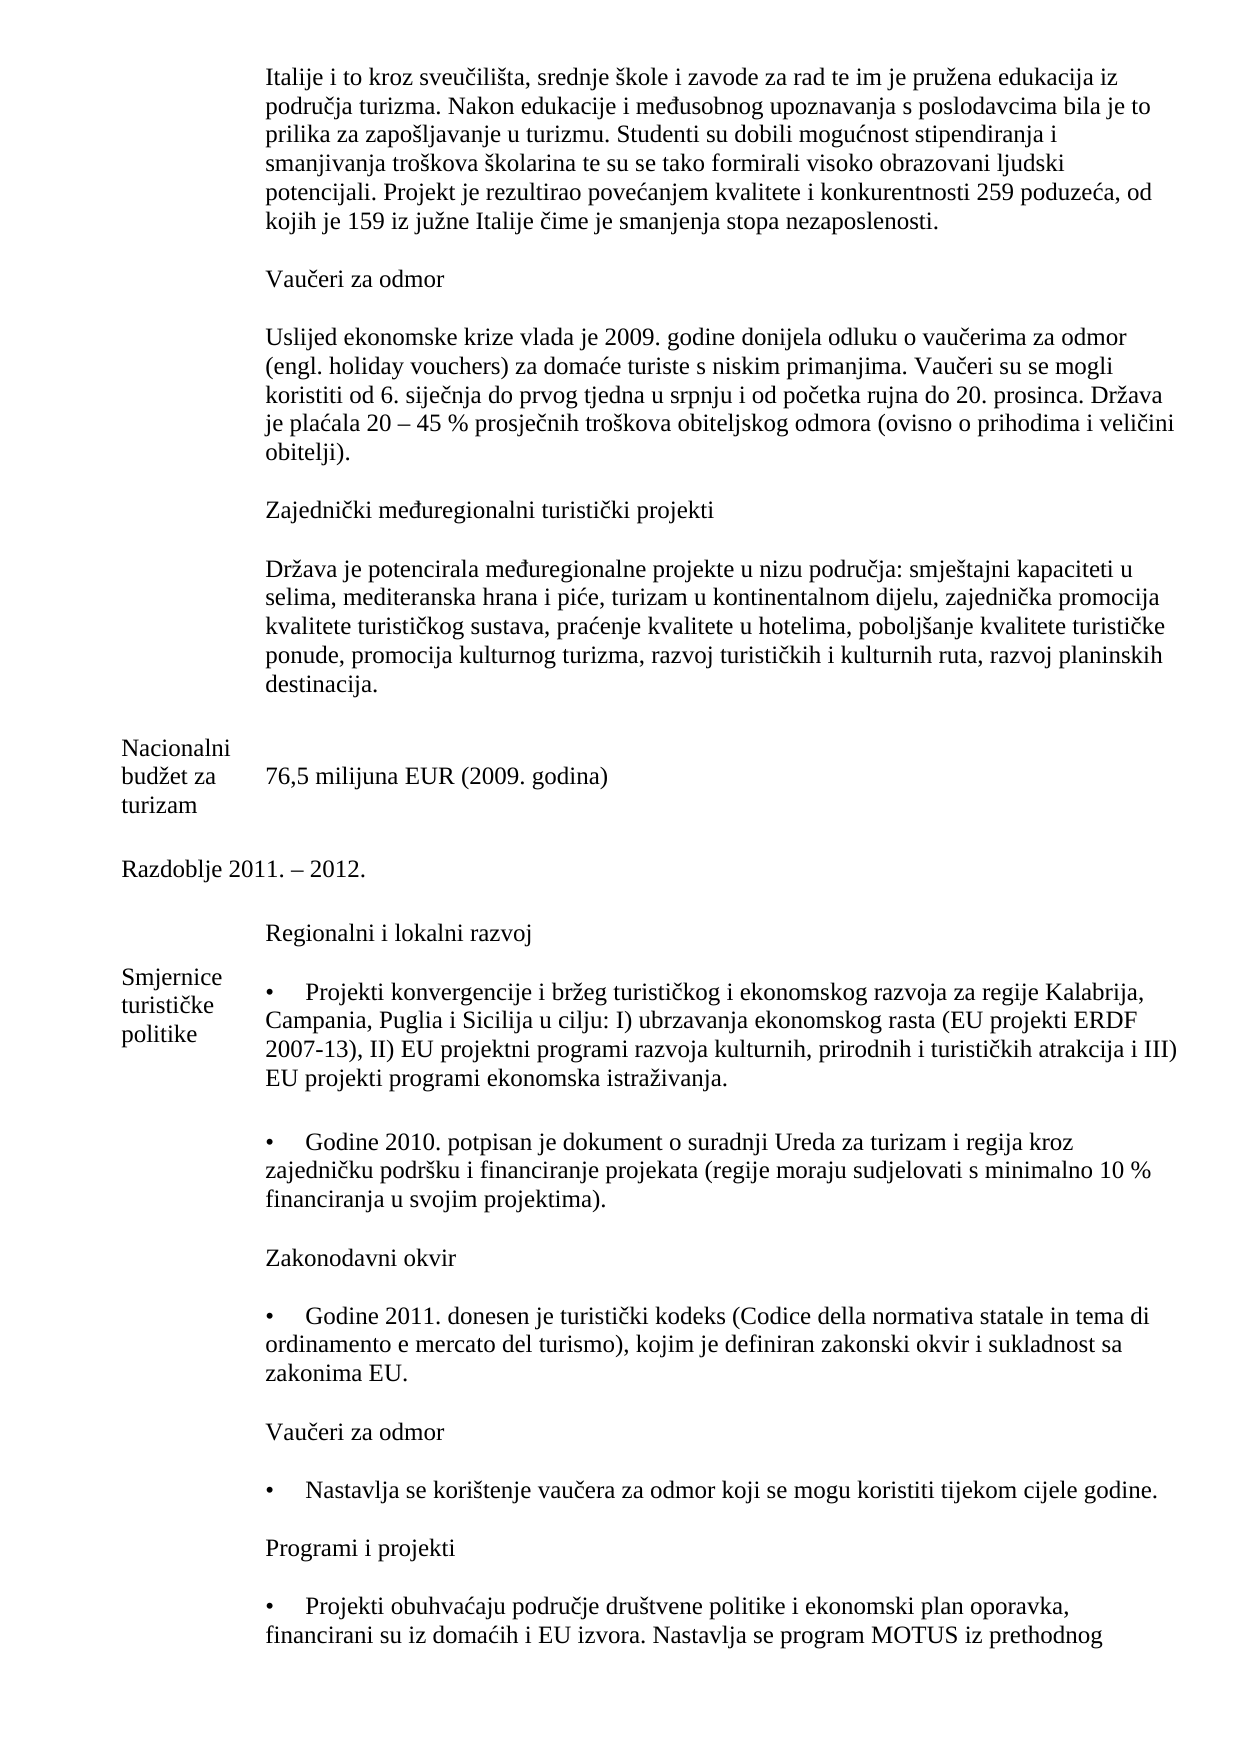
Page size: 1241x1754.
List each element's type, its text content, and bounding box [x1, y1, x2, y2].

table_cell Italije i to kroz sveučilišta, srednje škole i zavode za rad te im je pružena edukacija iz područja turizma. Nakon edukacije i međusobnog upoznavanja s poslodavcima bila je to prilika za zapošljavanje u turizmu. Studenti su dobili mogućnost stipendiranja i smanjivanja troškova školarina te su se tako formirali visoko obrazovani ljudski potencijali. Projekt je rezultirao povećanjem kvalitete i konkurentnosti 259 poduzeća, od kojih je 159 iz južne Italije čime je smanjenja stopa nezaposlenosti. Vaučeri za odmor Uslijed ekonomske krize vlada je 2009. godine donijela odluku o vaučerima za odmor (engl. holiday vouchers) za domaće turiste s niskim primanjima. Vaučeri su se mogli koristiti od 6. siječnja do prvog tjedna u srpnju i od početka rujna do 20. prosinca. Država je plaćala 20 – 45 % prosječnih troškova obiteljskog odmora (ovisno o prihodima i veličini obitelji). Zajednički međuregionalni turistički projekti Država je potencirala međuregionalne projekte u nizu područja: smještajni kapaciteti u selima, mediteranska hrana i piće, turizam u kontinentalnom dijelu, zajednička promocija kvalitete turističkog sustava, praćenje kvalitete u hotelima, poboljšanje kvalitete turističke ponude, promocija kulturnog turizma, razvoj turističkih i kulturnih ruta, razvoj planinskih destinacija. [262, 59, 1181, 730]
table_cell Nacionalni budžet za turizam [118, 730, 262, 851]
table_cell • Godine 2010. potpisan je dokument o suradnji Ureda za turizam i regija kroz zajedničku podršku i financiranje projekata (regije moraju sudjelovati s minimalno 10 % financiranja u svojim projektima). Zakonodavni okvir • Godine 2011. donesen je turistički kodeks (Codice della normativa statale in tema di ordinamento e mercato del turismo), kojim je definiran zakonski okvir i sukladnost sa zakonima EU. Vaučeri za odmor • Nastavlja se korištenje vaučera za odmor koji se mogu koristiti tijekom cijele godine. Programi i projekti • Projekti obuhvaćaju područje društvene politike i ekonomski plan oporavka, financirani su iz domaćih i EU izvora. Nastavlja se program MOTUS iz prethodnog [262, 1124, 1181, 1652]
table_cell Regionalni i lokalni razvoj • Projekti konvergencije i bržeg turističkog i ekonomskog razvoja za regije Kalabrija, Campania, Puglia i Sicilija u cilju: I) ubrzavanja ekonomskog rasta (EU projekti ERDF 2007-13), II) EU projektni programi razvoja kulturnih, prirodnih i turističkih atrakcija i III) EU projekti programi ekonomska istraživanja. [262, 915, 1181, 1124]
table_cell Smjernice turističke politike [118, 915, 262, 1124]
table_cell [118, 59, 262, 730]
table_cell Razdoblje 2011. – 2012. [118, 851, 1181, 915]
table_cell [118, 1124, 262, 1652]
table_cell 76,5 milijuna EUR (2009. godina) [262, 730, 1181, 851]
